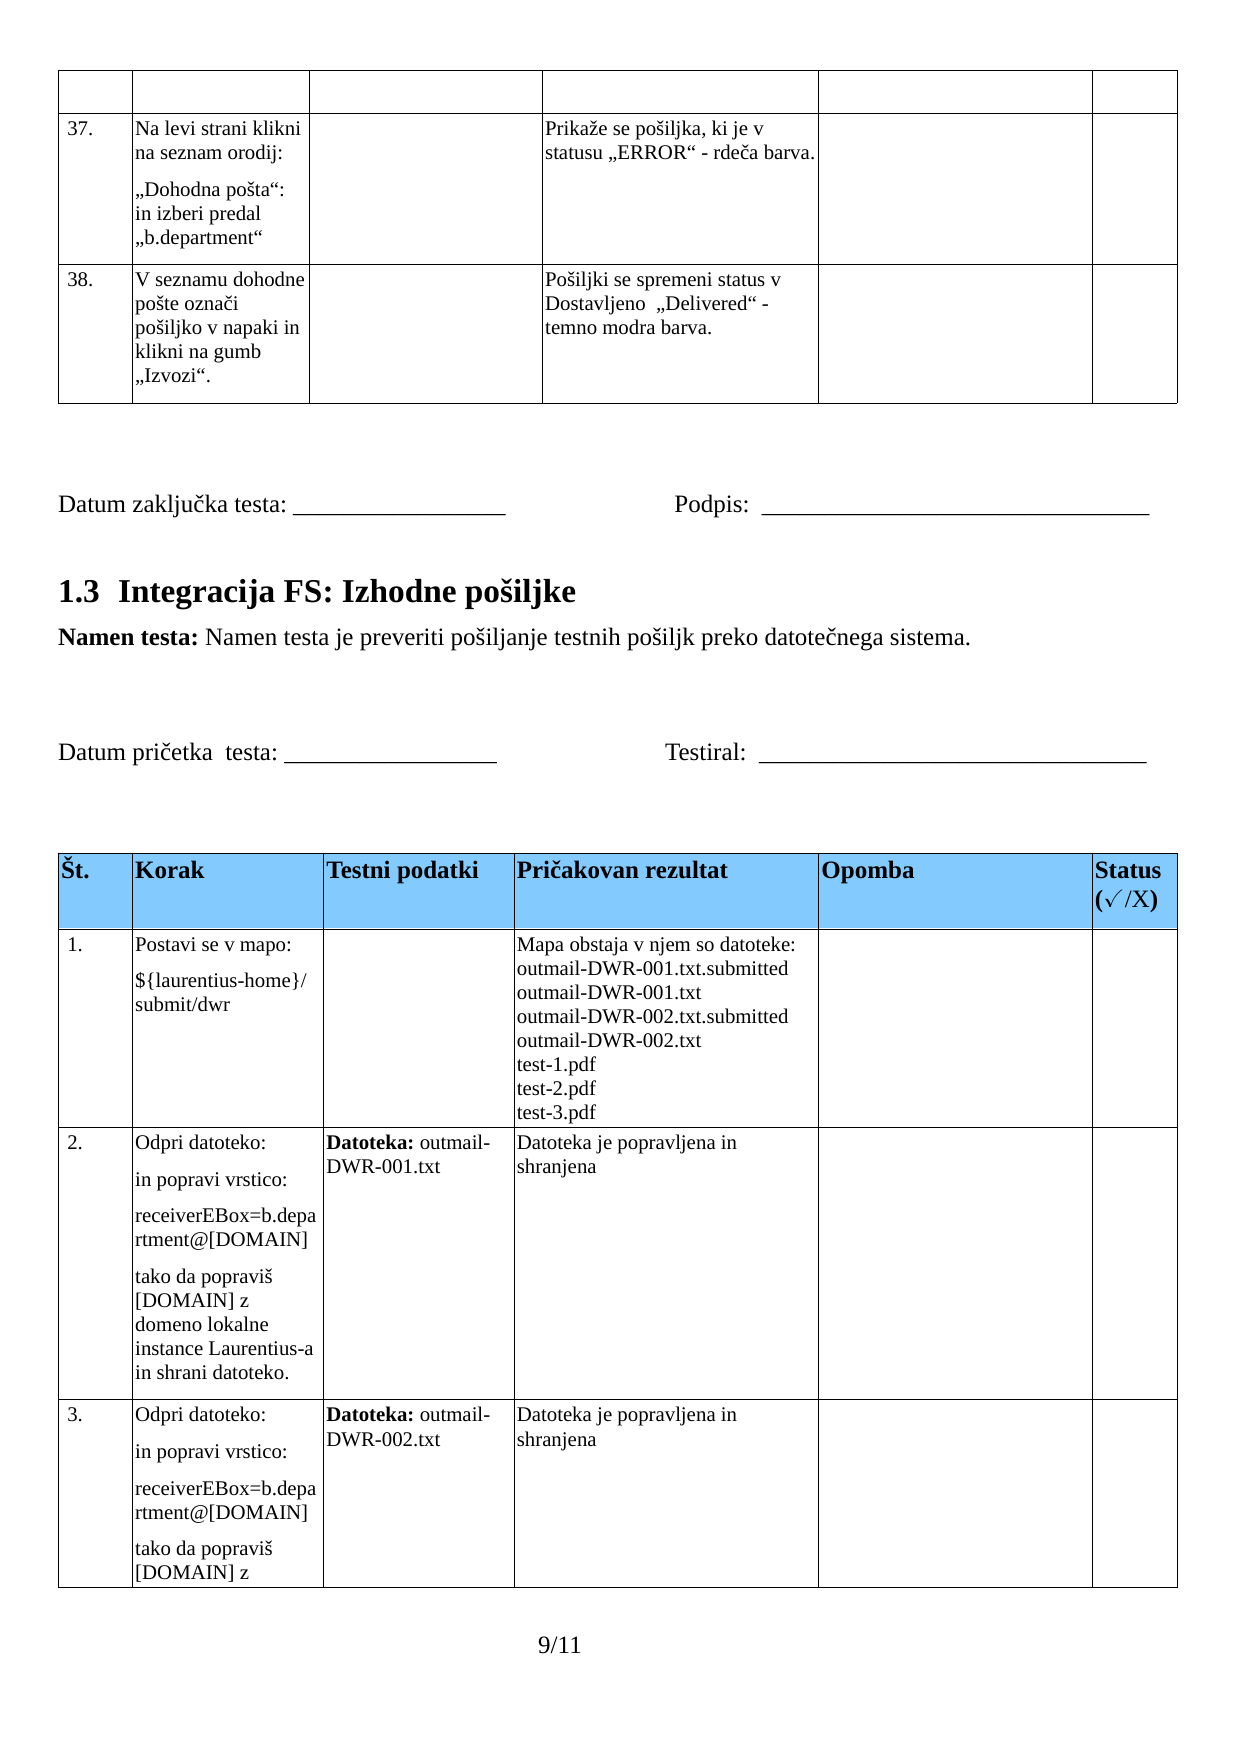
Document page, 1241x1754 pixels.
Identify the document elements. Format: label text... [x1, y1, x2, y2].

table_cell [1093, 1128, 1177, 1399]
table_header Status (✓/X) [1093, 854, 1177, 928]
table_cell [819, 265, 1092, 403]
table_cell [310, 71, 542, 113]
table_cell [819, 1400, 1092, 1587]
table_cell Pošiljki se spremeni status v Dostavljeno „Delivered“ - temno modra barva. [543, 265, 818, 403]
table_cell [310, 265, 542, 403]
table_cell [59, 114, 132, 264]
table_cell [310, 114, 542, 264]
table_cell [59, 1128, 132, 1399]
subtitle Integracija FS: Izhodne pošiljke [58, 572, 1177, 610]
table_cell Odpri datoteko: in popravi vrstico: receiverEBox=b.department@[DOMAIN] tako da popraviš [DOMAIN] z domeno lokalne instance Laurentius-a in shrani datoteko. [133, 1128, 323, 1399]
table_cell [819, 930, 1092, 1127]
table_cell [1093, 71, 1177, 113]
table_cell Prikaže se pošiljka, ki je v statusu „ERROR“ - rdeča barva. [543, 114, 818, 264]
table_cell Datoteka je popravljena in shranjena [515, 1400, 818, 1587]
table_cell Datoteka: outmail-DWR-002.txt [324, 1400, 514, 1587]
table_cell Na levi strani klikni na seznam orodij: „Dohodna pošta“: in izberi predal „b.department“ [133, 114, 309, 264]
table_cell [324, 930, 514, 1127]
table_cell [819, 1128, 1092, 1399]
table_cell Datoteka je popravljena in shranjena [515, 1128, 818, 1399]
table_cell Mapa obstaja v njem so datoteke: outmail-DWR-001.txt.submitted outmail-DWR-001.txt outmail-DWR-002.txt.submitted outmail-DWR-002.txt test-1.pdf test-2.pdf test-3.pdf [515, 930, 818, 1127]
table_cell Odpri datoteko: in popravi vrstico: receiverEBox=b.department@[DOMAIN] tako da popraviš [DOMAIN] z [133, 1400, 323, 1587]
table_header Št. [59, 854, 132, 928]
table_cell [1093, 114, 1177, 264]
table_cell [1093, 1400, 1177, 1587]
text Datum pričetka testa: _________________ Testiral: _______________________________ [58, 737, 1177, 766]
table_header Korak [133, 854, 323, 928]
table_cell [819, 114, 1092, 264]
table_header Opomba [819, 854, 1092, 928]
table_cell Datoteka: outmail-DWR-001.txt [324, 1128, 514, 1399]
text Datum zaključka testa: _________________ Podpis: _______________________________ [58, 489, 1177, 518]
table_header Testni podatki [324, 854, 514, 928]
table_cell [59, 930, 132, 1127]
table_cell [59, 265, 132, 403]
table_header Pričakovan rezultat [515, 854, 818, 928]
table_cell [59, 71, 132, 113]
table_cell Postavi se v mapo: ${laurentius-home}/submit/dwr [133, 930, 323, 1127]
table_cell [543, 71, 818, 113]
table_cell V seznamu dohodne pošte označi pošiljko v napaki in klikni na gumb „Izvozi“. [133, 265, 309, 403]
table_cell [133, 71, 309, 113]
table_cell [1093, 265, 1177, 403]
table_cell [819, 71, 1092, 113]
table_cell [59, 1400, 132, 1587]
text Namen testa: Namen testa je preveriti pošiljanje testnih pošiljk preko datotečnega sistema. [58, 622, 1177, 651]
table_cell [1093, 930, 1177, 1127]
